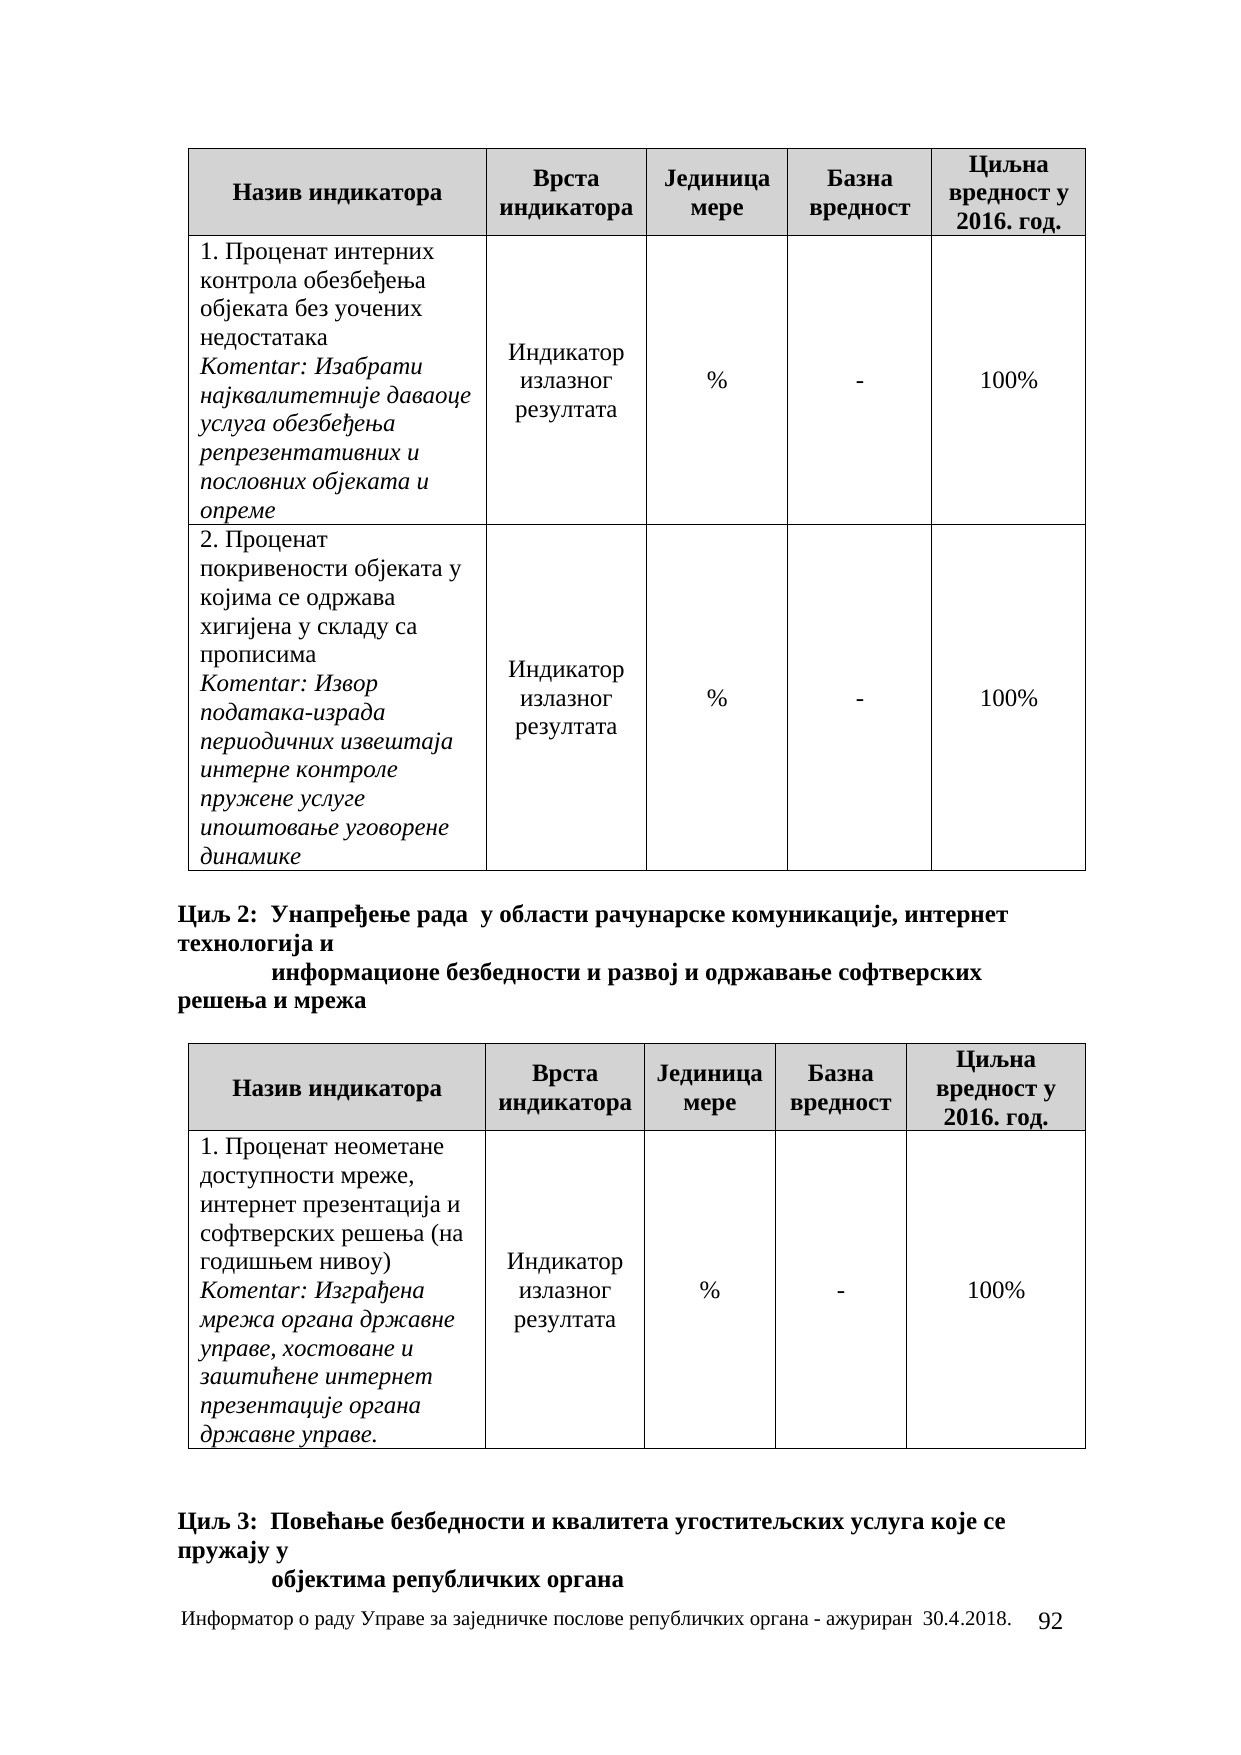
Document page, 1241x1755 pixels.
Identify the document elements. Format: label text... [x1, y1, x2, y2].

table_cell 100% [907, 1131, 1085, 1448]
table_cell Индикатор излазног резултата [487, 525, 646, 869]
table_header Врста индикатора [487, 149, 646, 235]
table_cell % [647, 525, 787, 869]
text Циљ 3: Повећање безбедности и квалитета угоститељских услуга које се пружају у [177, 1506, 1063, 1564]
text објектима републичких органа [177, 1564, 1063, 1592]
table_cell % [645, 1131, 775, 1448]
table_cell - [776, 1131, 906, 1448]
table_cell Индикатор излазног резултата [486, 1131, 644, 1448]
table_header Базна вредност [776, 1044, 906, 1130]
table_cell 100% [932, 236, 1085, 523]
table_cell Индикатор излазног резултата [487, 236, 646, 523]
text Циљ 2: Унапређење рада у области рачунарске комуникације, интернет технологија и [177, 899, 1063, 957]
table_header Јединица мере [645, 1044, 775, 1130]
table_cell 1. Проценат неометане доступности мреже, интернет презентација и софтверских решења (на годишњем нивоу) Komentar: Изграђена мрежа органа државне управе, хостоване и заштићене интернет презентације органа државне управе. [189, 1131, 485, 1448]
table_header Базна вредност [788, 149, 931, 235]
table_header Назив индикатора [189, 1044, 485, 1130]
table_cell % [647, 236, 787, 523]
table_header Назив индикатора [189, 149, 486, 235]
table_header Циљна вредност у 2016. год. [932, 149, 1085, 235]
table_header Врста индикатора [486, 1044, 644, 1130]
table_header Јединица мере [647, 149, 787, 235]
table_cell 2. Проценат покривености објеката у којима се одржава хигијена у складу са прописима Komentar: Извор података-израда периодичних извештаја интерне контроле пружене услуге ипоштовање уговорене динамике [189, 525, 486, 869]
table_cell - [788, 236, 931, 523]
table_cell 1. Проценат интерних контрола обезбеђења објеката без уочених недостатака Komentar: Изабрати најквалитетније даваоце услуга обезбеђења репрезентативних и пословних објеката и опреме [189, 236, 486, 523]
table_header Циљна вредност у 2016. год. [907, 1044, 1085, 1130]
table_cell - [788, 525, 931, 869]
text информационе безбедности и развој и одржавање софтверских решења и мрежа [177, 957, 1063, 1014]
table_cell 100% [932, 525, 1085, 869]
